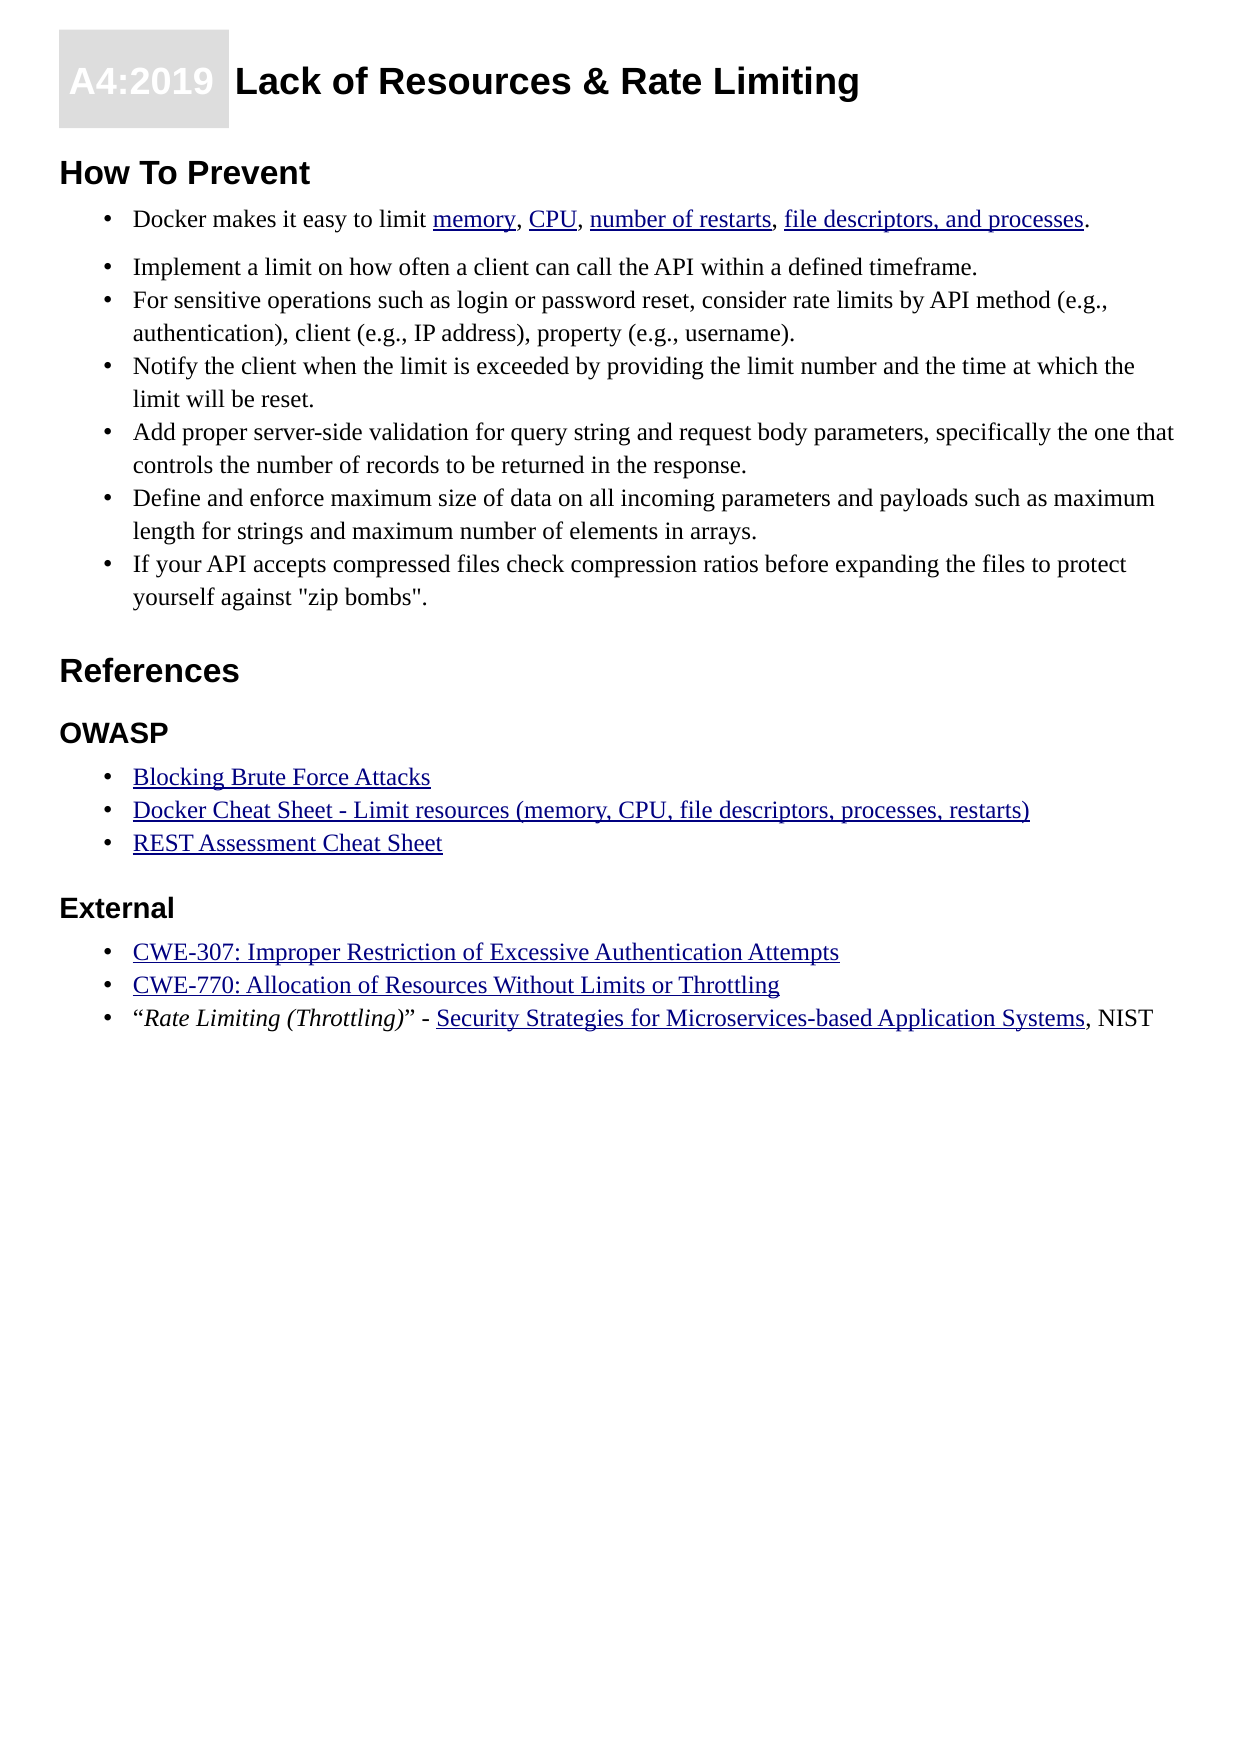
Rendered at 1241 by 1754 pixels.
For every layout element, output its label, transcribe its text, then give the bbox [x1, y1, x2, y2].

list REST Assessment Cheat Sheet [103, 828, 1181, 857]
list “Rate Limiting (Throttling)” - Security Strategies for Microservices-based Application Systems, NIST [103, 1003, 1181, 1032]
list Blocking Brute Force Attacks [103, 762, 1181, 791]
subtitle OWASP [59, 716, 1181, 750]
list Notify the client when the limit is exceeded by providing the limit number and the time at which the limit will be reset. [103, 351, 1181, 413]
list Docker makes it easy to limit memory, CPU, number of restarts, file descriptors, and processes. [103, 204, 1181, 233]
list Add proper server-side validation for query string and request body parameters, specifically the one that controls the number of records to be returned in the response. [103, 417, 1181, 479]
list Docker Cheat Sheet - Limit resources (memory, CPU, file descriptors, processes, restarts) [103, 795, 1181, 824]
list Define and enforce maximum size of data on all incoming parameters and payloads such as maximum length for strings and maximum number of elements in arrays. [103, 483, 1181, 545]
list If your API accepts compressed files check compression ratios before expanding the files to protect yourself against "zip bombs". [103, 549, 1181, 611]
list CWE-307: Improper Restriction of Excessive Authentication Attempts [103, 937, 1181, 966]
subtitle References [59, 650, 1181, 689]
list Implement a limit on how often a client can call the API within a defined timeframe. [103, 252, 1181, 281]
subtitle How To Prevent [59, 153, 1181, 192]
list CWE-770: Allocation of Resources Without Limits or Throttling [103, 970, 1181, 999]
list For sensitive operations such as login or password reset, consider rate limits by API method (e.g., authentication), client (e.g., IP address), property (e.g., username). [103, 285, 1181, 347]
subtitle External [59, 891, 1181, 924]
